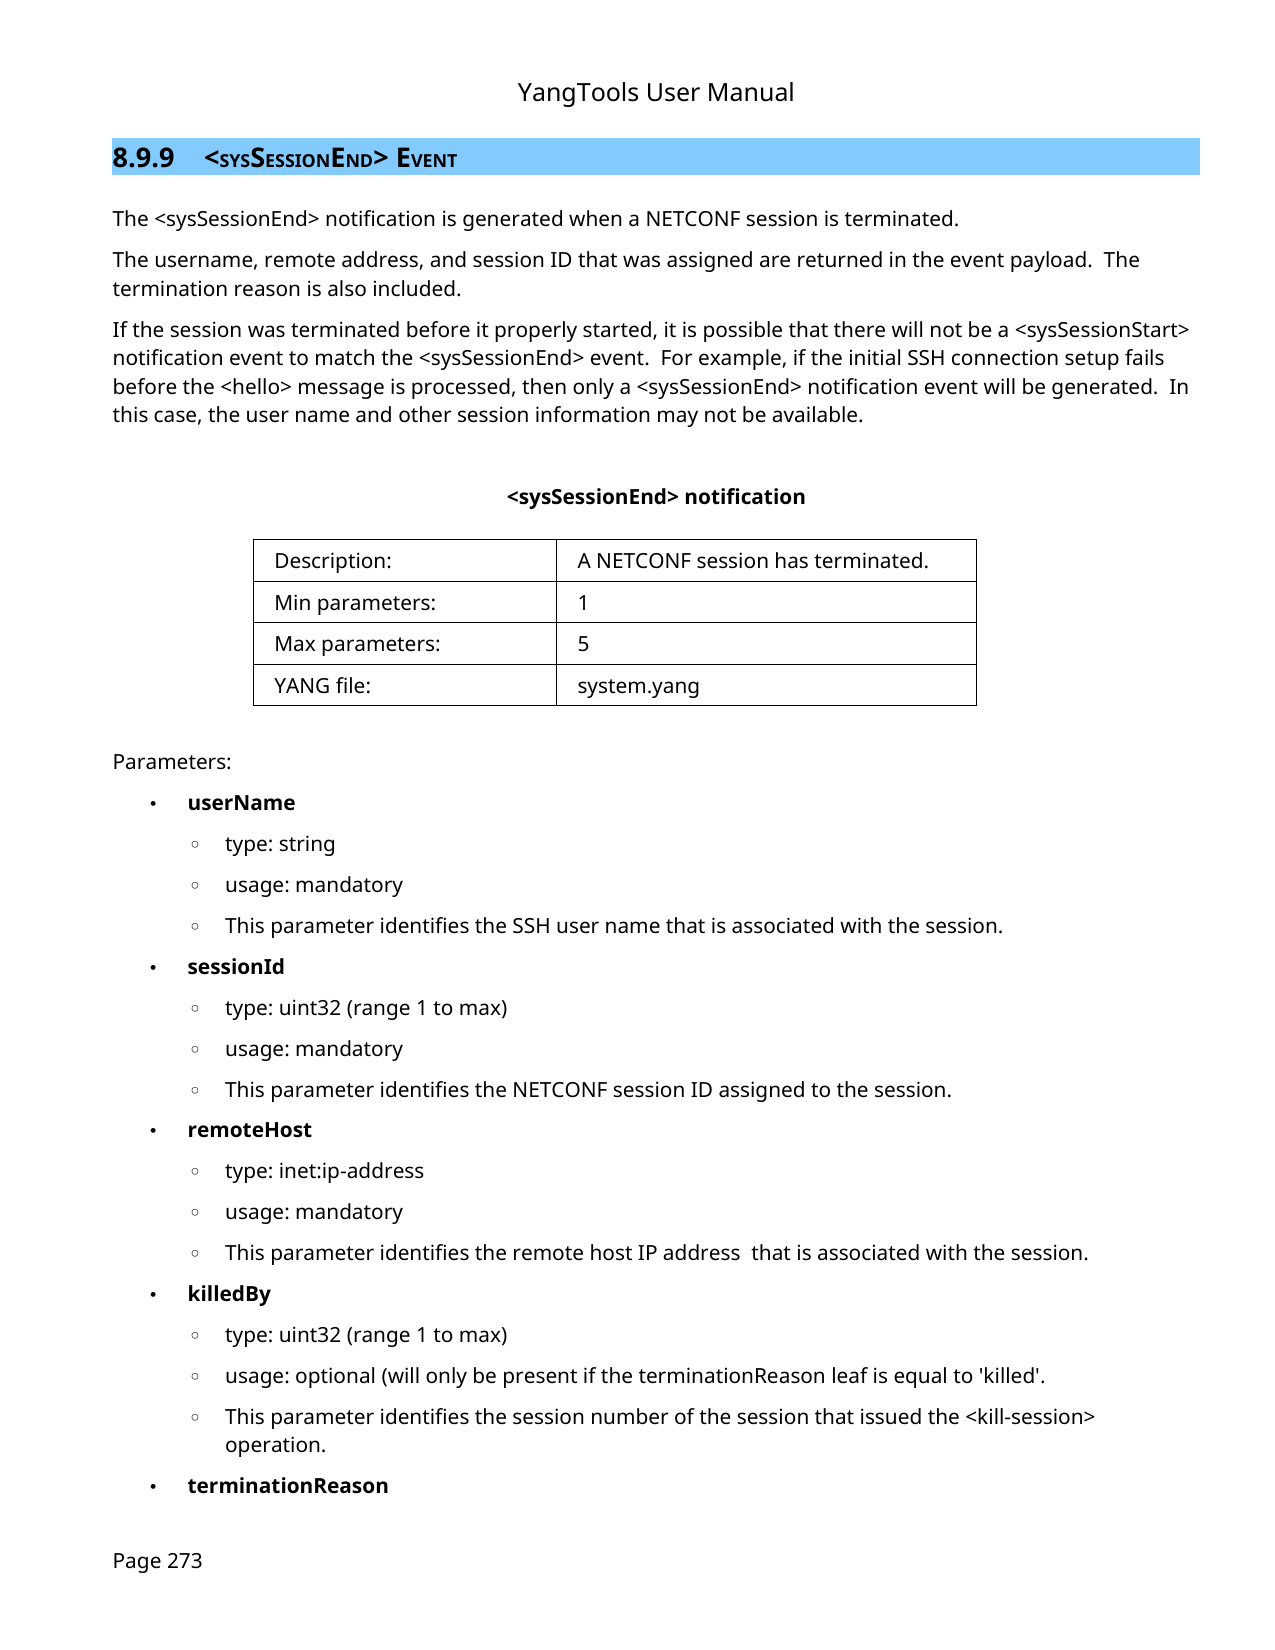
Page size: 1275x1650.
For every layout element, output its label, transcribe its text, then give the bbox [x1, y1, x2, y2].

list type: uint32 (range 1 to max) [187, 993, 1200, 1021]
table_header A NETCONF session has terminated. [557, 540, 976, 581]
table_header Description: [254, 540, 556, 581]
list terminationReason [150, 1472, 1200, 1500]
list usage: mandatory [187, 1034, 1200, 1062]
list userName [150, 788, 1200, 817]
table_cell YANG file: [254, 665, 556, 705]
table_cell Min parameters: [254, 582, 556, 622]
table_cell 1 [557, 582, 976, 622]
list usage: mandatory [187, 870, 1200, 898]
table_cell system.yang [557, 665, 976, 705]
list killedBy [150, 1279, 1200, 1308]
list This parameter identifies the SSH user name that is associated with the session. [187, 911, 1200, 939]
list This parameter identifies the NETCONF session ID assigned to the session. [187, 1075, 1200, 1103]
text The username, remote address, and session ID that was assigned are returned in the event payload. The termination reason is also included. [112, 246, 1200, 302]
list This parameter identifies the remote host IP address that is associated with the session. [187, 1238, 1200, 1267]
text Parameters: [112, 747, 1200, 776]
subtitle <sysSessionEnd> Event [112, 138, 1200, 175]
list sessionId [150, 952, 1200, 980]
list This parameter identifies the session number of the session that issued the <kill-session> operation. [187, 1402, 1200, 1459]
list remoteHost [150, 1116, 1200, 1144]
list usage: mandatory [187, 1197, 1200, 1226]
text If the session was terminated before it properly started, it is possible that there will not be a <sysSessionStart> notification event to match the <sysSessionEnd> event. For example, if the initial SSH connection setup fails before the <hello> message is processed, then only a <sysSessionEnd> notification event will be generated. In this case, the user name and other session information may not be available. [112, 315, 1200, 429]
subtitle <sysSessionEnd> notification [127, 482, 1185, 511]
list type: string [187, 829, 1200, 857]
table_cell 5 [557, 623, 976, 664]
list usage: optional (will only be present if the terminationReason leaf is equal to 'killed'. [187, 1361, 1200, 1390]
text The <sysSessionEnd> notification is generated when a NETCONF session is terminated. [112, 204, 1200, 233]
table_cell Max parameters: [254, 623, 556, 664]
list type: inet:ip-address [187, 1157, 1200, 1185]
list type: uint32 (range 1 to max) [187, 1320, 1200, 1349]
